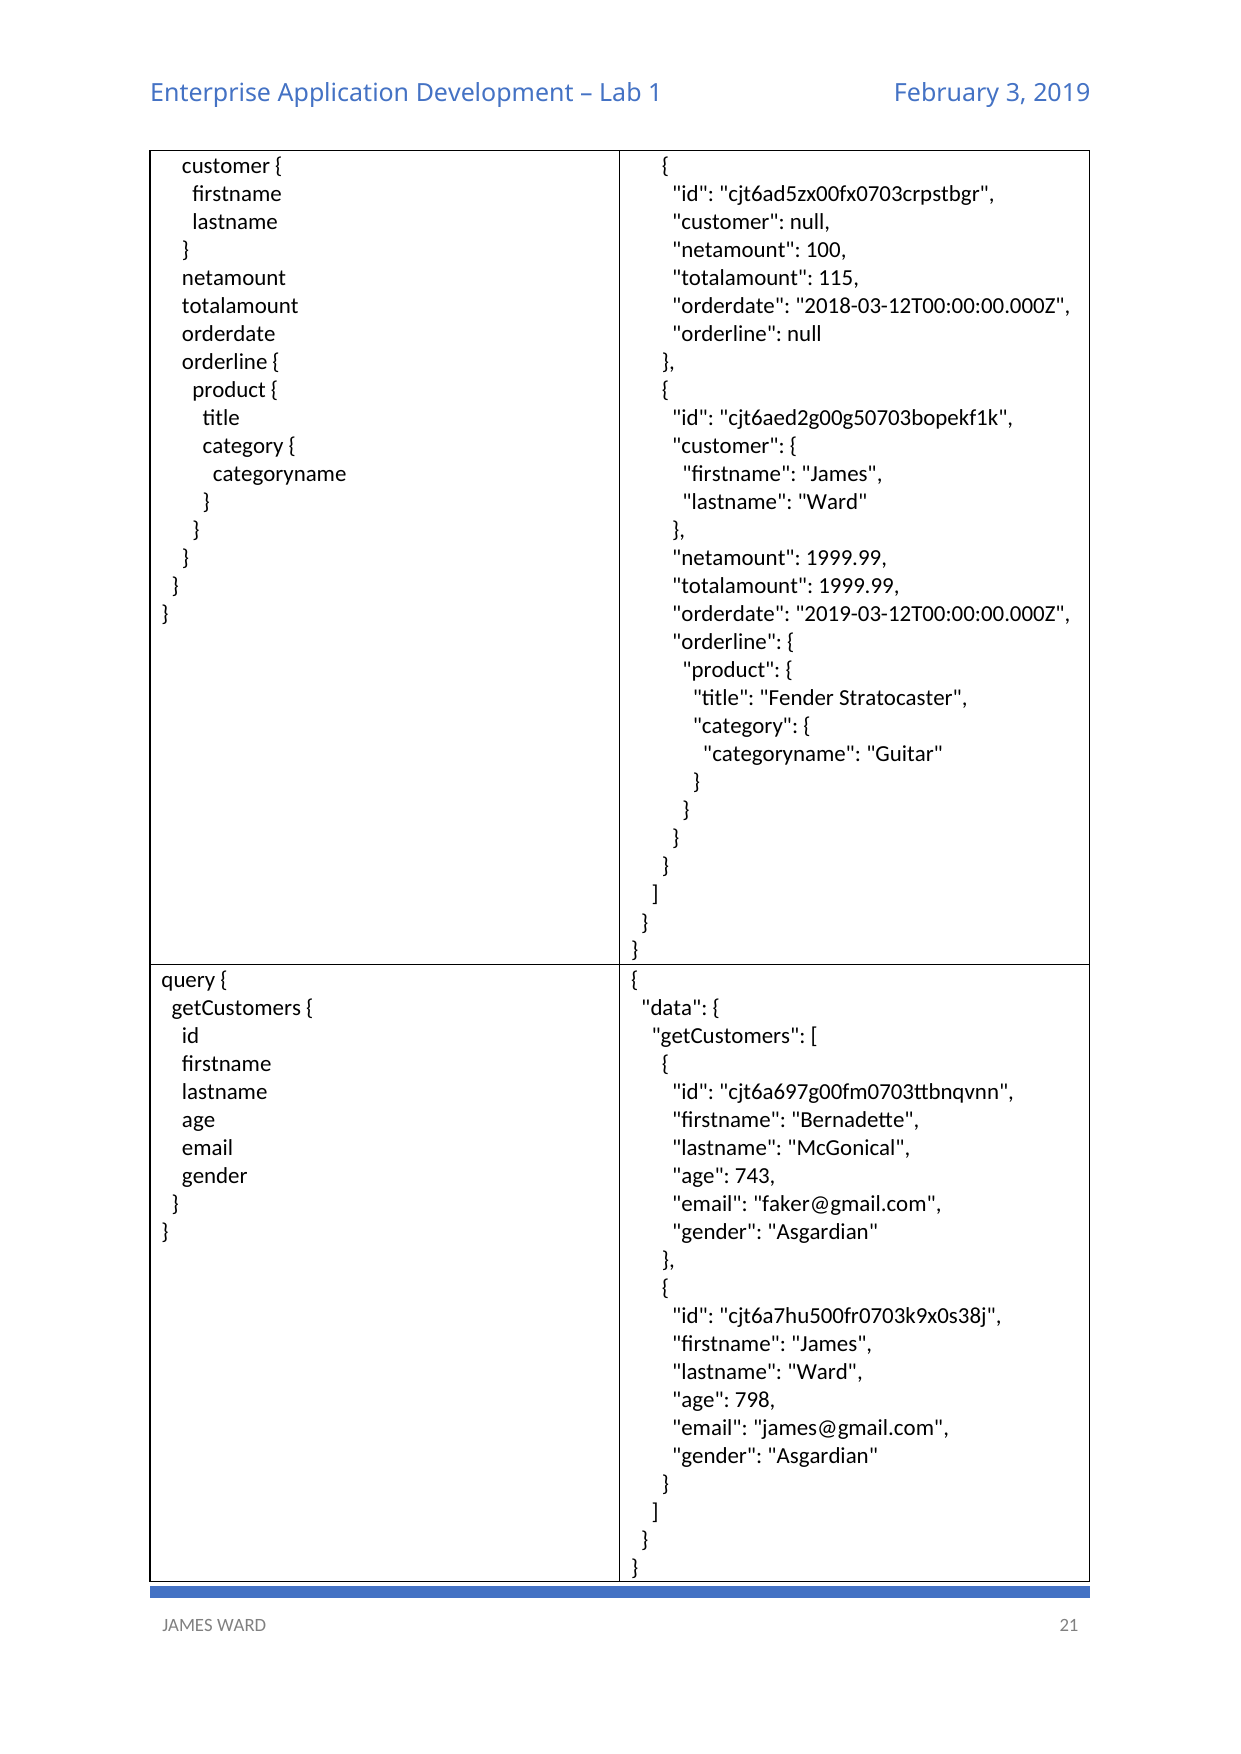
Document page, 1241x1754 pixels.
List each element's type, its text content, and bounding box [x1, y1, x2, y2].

table_cell customer { firstname lastname } netamount totalamount orderdate orderline { product { title category { categoryname } } } } } [151, 151, 619, 964]
table_cell query { getCustomers { id firstname lastname age email gender } } [151, 965, 619, 1581]
table_cell { "id": "cjt6ad5zx00fx0703crpstbgr", "customer": null, "netamount": 100, "totalamount": 115, "orderdate": "2018-03-12T00:00:00.000Z", "orderline": null }, { "id": "cjt6aed2g00g50703bopekf1k", "customer": { "firstname": "James", "lastname": "Ward" }, "netamount": 1999.99, "totalamount": 1999.99, "orderdate": "2019-03-12T00:00:00.000Z", "orderline": { "product": { "title": "Fender Stratocaster", "category": { "categoryname": "Guitar" } } } } ] } } [620, 151, 1089, 964]
table_cell { "data": { "getCustomers": [ { "id": "cjt6a697g00fm0703ttbnqvnn", "firstname": "Bernadette", "lastname": "McGonical", "age": 743, "email": "faker@gmail.com", "gender": "Asgardian" }, { "id": "cjt6a7hu500fr0703k9x0s38j", "firstname": "James", "lastname": "Ward", "age": 798, "email": "james@gmail.com", "gender": "Asgardian" } ] } } [620, 965, 1089, 1581]
